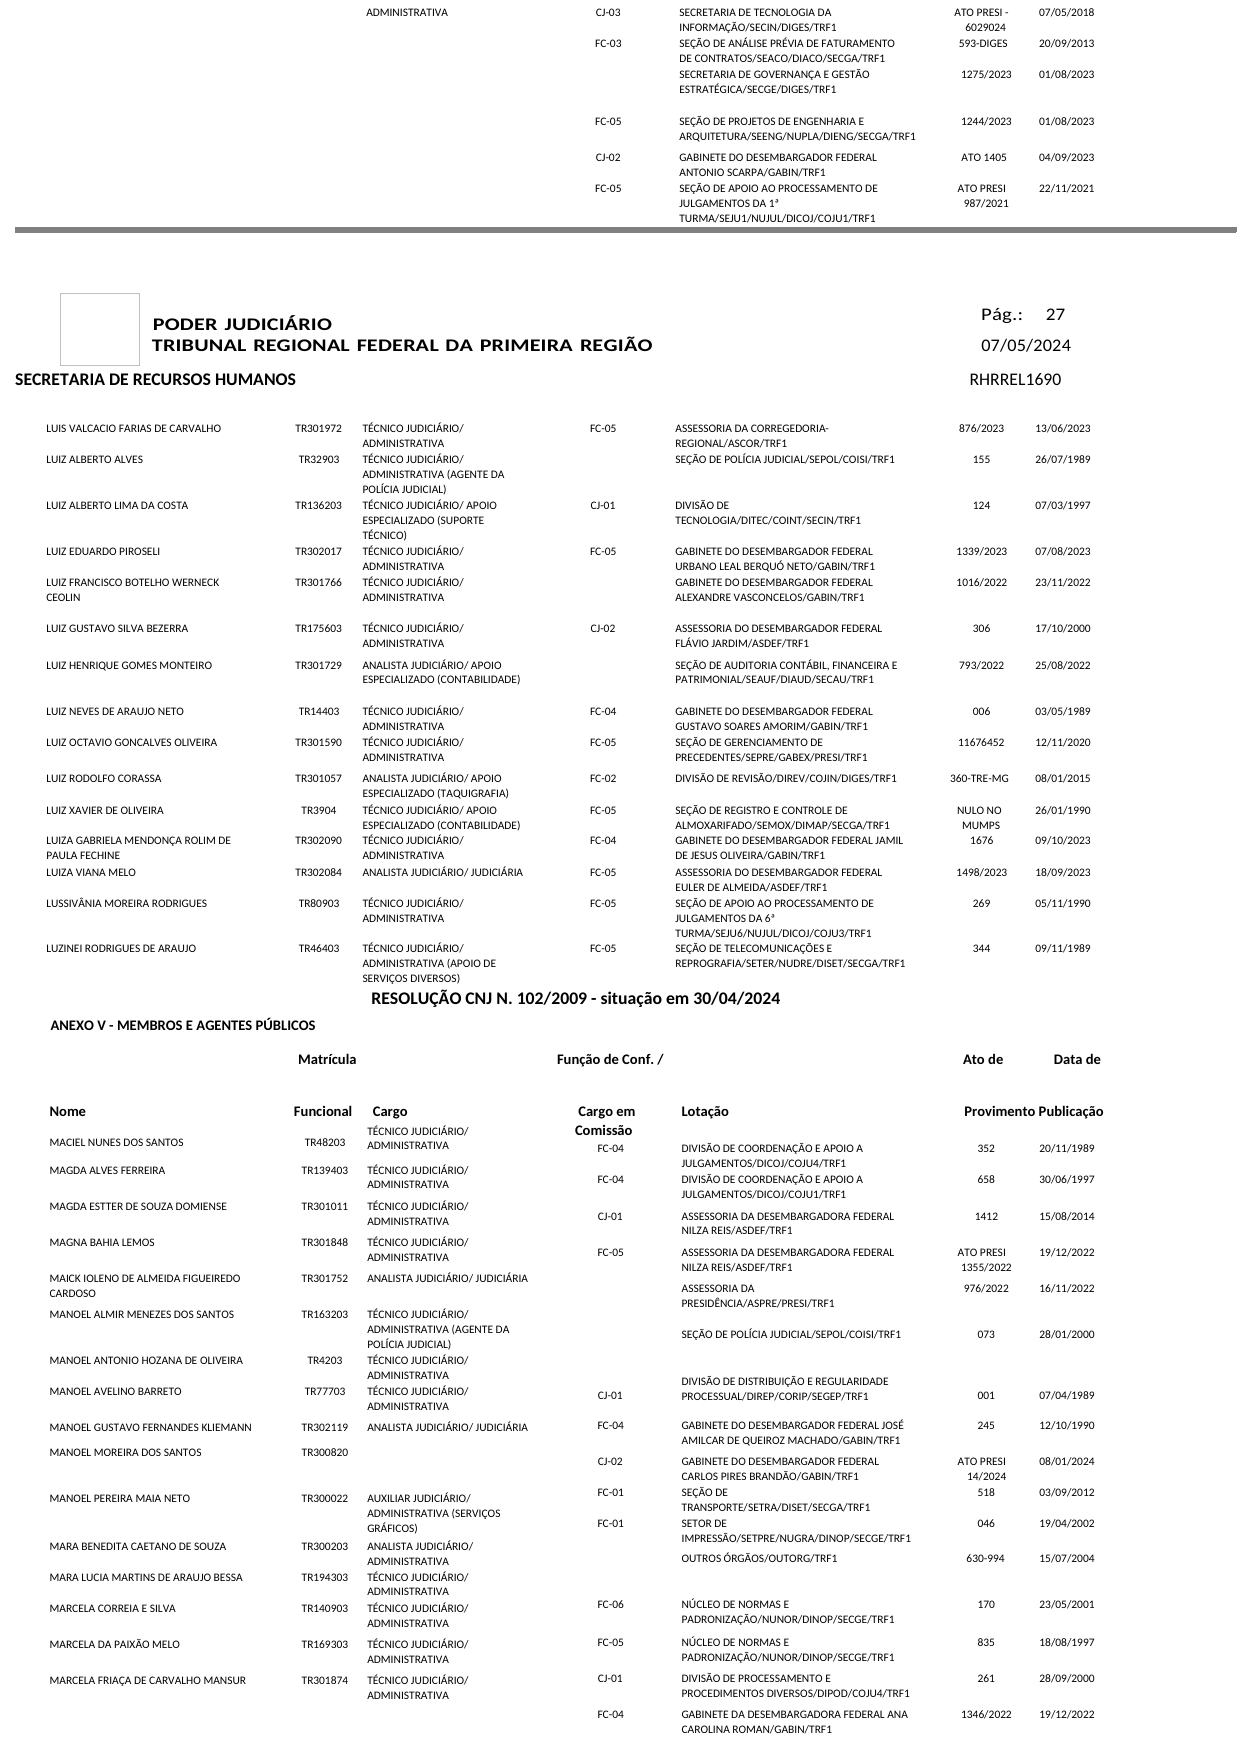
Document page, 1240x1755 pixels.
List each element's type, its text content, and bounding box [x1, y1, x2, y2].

table_cell 1412 [953, 1209, 1039, 1245]
table_cell 23/11/2022 [1035, 575, 1092, 622]
table_cell MARA LUCIA MARTINS DE ARAUJO BESSA [49, 1570, 294, 1601]
table_cell TR3904 [295, 803, 362, 834]
table_cell 20/09/2013 [1039, 36, 1105, 67]
table_cell 30/06/1997 [1039, 1173, 1104, 1209]
table_cell 1339/2023 [950, 544, 1034, 575]
table_cell 07/04/1989 [1039, 1374, 1104, 1418]
text RESOLUÇÃO CNJ N. 102/2009 - situação em 30/04/2024 [66, 987, 1085, 1009]
table_cell TR169303 [294, 1637, 367, 1673]
table_cell MANOEL MOREIRA DOS SANTOS [49, 1445, 294, 1492]
table_cell 344 [950, 942, 1034, 987]
table_cell 1016/2022 [950, 575, 1034, 622]
table_cell [590, 575, 675, 622]
table_header 876/2023 [950, 421, 1034, 452]
table_cell NULO NO MUMPS [950, 803, 1034, 834]
table_cell LUIZ XAVIER DE OLIVEIRA [46, 803, 295, 834]
table_cell TÉCNICO JUDICIÁRIO/ ADMINISTRATIVA [362, 704, 590, 736]
table_cell 046 [953, 1516, 1039, 1551]
table_cell TR300022 [294, 1492, 367, 1539]
table_header Cargo [367, 1103, 555, 1124]
table_cell ANALISTA JUDICIÁRIO/ JUDICIÁRIA [362, 865, 590, 896]
table_cell SEÇÃO DE GERENCIAMENTO DE PRECEDENTES/SEPRE/GABEX/PRESI/TRF1 [675, 736, 950, 772]
table_cell TR301729 [295, 658, 362, 704]
table_cell FC-01 [575, 1516, 681, 1551]
table_cell MANOEL ANTONIO HOZANA DE OLIVEIRA [49, 1353, 294, 1384]
table_cell SEÇÃO DE POLÍCIA JUDICIAL/SEPOL/COISI/TRF1 [681, 1328, 953, 1374]
table_cell TR301011 [294, 1199, 367, 1235]
subtitle ANEXO V - MEMBROS E AGENTES PÚBLICOS [50, 1016, 1101, 1033]
table_cell OUTROS ÓRGÃOS/OUTORG/TRF1 [681, 1551, 953, 1597]
table_cell 155 [950, 452, 1034, 498]
table_cell ANALISTA JUDICIÁRIO/ JUDICIÁRIA [367, 1271, 555, 1307]
table_cell 1498/2023 [950, 865, 1034, 896]
table_cell GABINETE DA DESEMBARGADORA FEDERAL ANA CAROLINA ROMAN/GABIN/TRF1 [681, 1708, 953, 1743]
table_cell ATO 1405 [954, 150, 1039, 181]
table_cell 16/11/2022 [1039, 1281, 1104, 1327]
table_cell GABINETE DO DESEMBARGADOR FEDERAL ANTONIO SCARPA/GABIN/TRF1 [679, 150, 954, 181]
table_cell DIVISÃO DE REVISÃO/DIREV/COJIN/DIGES/TRF1 [675, 772, 950, 803]
table_cell LUIZ EDUARDO PIROSELI [46, 544, 295, 575]
table_cell TÉCNICO JUDICIÁRIO/ ADMINISTRATIVA [362, 622, 590, 658]
table_cell 306 [950, 622, 1034, 658]
table_cell 03/09/2012 [1039, 1486, 1104, 1516]
table_cell TR140903 [294, 1601, 367, 1637]
table_cell FC-04 [575, 1141, 681, 1173]
table_cell 22/11/2021 [1039, 181, 1105, 227]
table_cell [575, 1551, 681, 1597]
table_cell 170 [953, 1597, 1039, 1635]
table_cell TÉCNICO JUDICIÁRIO/ ADMINISTRATIVA (AGENTE DA POLÍCIA JUDICIAL) [367, 1308, 555, 1353]
table_cell ASSESSORIA DA DESEMBARGADORA FEDERAL NILZA REIS/ASDEF/TRF1 [681, 1245, 953, 1281]
table_cell 20/11/1989 [1039, 1141, 1104, 1173]
table_cell TR301590 [295, 736, 362, 772]
table_cell FC-05 [573, 114, 679, 150]
table_cell ANALISTA JUDICIÁRIO/ APOIO ESPECIALIZADO (CONTABILIDADE) [362, 658, 590, 704]
table_cell AUXILIAR JUDICIÁRIO/ ADMINISTRATIVA (SERVIÇOS GRÁFICOS) [367, 1492, 555, 1539]
table_cell CJ-01 [575, 1209, 681, 1245]
table_cell CJ-01 [590, 499, 675, 544]
table_cell 1275/2023 [954, 68, 1039, 114]
table_cell TÉCNICO JUDICIÁRIO/ ADMINISTRATIVA [362, 544, 590, 575]
table_cell 793/2022 [950, 658, 1034, 704]
table_cell 124 [950, 499, 1034, 544]
table_header TR301972 [295, 421, 362, 452]
table_cell GABINETE DO DESEMBARGADOR FEDERAL JAMIL DE JESUS OLIVEIRA/GABIN/TRF1 [675, 834, 950, 865]
table_cell SEÇÃO DE ANÁLISE PRÉVIA DE FATURAMENTO DE CONTRATOS/SEACO/DIACO/SECGA/TRF1 [679, 36, 954, 67]
table_cell TR4203 [294, 1353, 367, 1384]
table_cell 269 [950, 896, 1034, 942]
table_cell 01/08/2023 [1039, 68, 1105, 114]
table_cell MAGDA ESTTER DE SOUZA DOMIENSE [49, 1199, 294, 1235]
table_cell FC-04 [575, 1418, 681, 1454]
table_cell 23/05/2001 [1039, 1597, 1104, 1635]
table_cell ATO PRESI - 6029024 [954, 5, 1039, 36]
table_cell 11676452 [950, 736, 1034, 772]
table_cell 28/01/2000 [1039, 1328, 1104, 1374]
table_cell FC-05 [590, 544, 675, 575]
table_cell TÉCNICO JUDICIÁRIO/ ADMINISTRATIVA [367, 1235, 555, 1271]
table_cell TÉCNICO JUDICIÁRIO/ ADMINISTRATIVA (APOIO DE SERVIÇOS DIVERSOS) [362, 942, 590, 987]
table_cell [49, 5, 293, 21]
table_cell DIVISÃO DE COORDENAÇÃO E APOIO A JULGAMENTOS/DICOJ/COJU1/TRF1 [681, 1173, 953, 1209]
text SECRETARIA DE RECURSOS HUMANOS RHRREL1690 [15, 233, 1101, 390]
table_cell TÉCNICO JUDICIÁRIO/ ADMINISTRATIVA [367, 1163, 555, 1199]
table_cell ANALISTA JUDICIÁRIO/ ADMINISTRATIVA [367, 1539, 555, 1570]
table_header 13/06/2023 [1035, 421, 1092, 452]
table_cell FC-05 [590, 865, 675, 896]
table_cell FC-02 [590, 772, 675, 803]
table_cell FC-05 [575, 1635, 681, 1671]
table_cell TR77703 [294, 1384, 367, 1420]
table_cell FC-04 [590, 704, 675, 736]
table_cell TÉCNICO JUDICIÁRIO/ ADMINISTRATIVA [367, 1570, 555, 1601]
table_cell 518 [953, 1486, 1039, 1516]
table_cell LUIZ OCTAVIO GONCALVES OLIVEIRA [46, 736, 295, 772]
table_cell DIVISÃO DE DISTRIBUIÇÃO E REGULARIDADE PROCESSUAL/DIREP/CORIP/SEGEP/TRF1 [681, 1374, 953, 1418]
table_cell FC-06 [575, 1597, 681, 1635]
table_cell CJ-02 [573, 150, 679, 181]
table_cell TÉCNICO JUDICIÁRIO/ ADMINISTRATIVA [367, 1124, 555, 1163]
table_cell 07/05/2018 [1039, 5, 1105, 36]
table_cell 976/2022 [953, 1281, 1039, 1327]
table_cell [575, 1281, 681, 1327]
table_cell TR46403 [295, 942, 362, 987]
table_cell 09/11/1989 [1035, 942, 1092, 987]
table_cell CJ-03 [573, 5, 679, 36]
table_cell 26/07/1989 [1035, 452, 1092, 498]
table_cell TR300820 [294, 1445, 367, 1492]
table_cell ATO PRESI 1355/2022 [953, 1245, 1039, 1281]
table_cell SEÇÃO DE APOIO AO PROCESSAMENTO DE JULGAMENTOS DA 6ª TURMA/SEJU6/NUJUL/DICOJ/COJU3/TRF1 [675, 896, 950, 942]
table_cell MARA BENEDITA CAETANO DE SOUZA [49, 1539, 294, 1570]
table_cell MARCELA CORREIA E SILVA [49, 1601, 294, 1637]
table_cell CJ-01 [575, 1374, 681, 1418]
table_cell LUSSIVÂNIA MOREIRA RODRIGUES [46, 896, 295, 942]
table_cell MAGDA ALVES FERREIRA [49, 1163, 294, 1199]
table_cell 1346/2022 [953, 1708, 1039, 1743]
table_cell 19/12/2022 [1039, 1708, 1104, 1743]
table_header Lotação Provimento Publicação [681, 1103, 1104, 1141]
table_cell 001 [953, 1374, 1039, 1418]
table_cell TR139403 [294, 1163, 367, 1199]
table_cell NÚCLEO DE NORMAS E PADRONIZAÇÃO/NUNOR/DINOP/SECGE/TRF1 [681, 1597, 953, 1635]
table_cell 245 [953, 1418, 1039, 1454]
table_cell FC-05 [590, 896, 675, 942]
table_header FC-05 [590, 421, 675, 452]
table_header TÉCNICO JUDICIÁRIO/ ADMINISTRATIVA [362, 421, 590, 452]
table_cell TÉCNICO JUDICIÁRIO/ ADMINISTRATIVA [362, 896, 590, 942]
table_cell FC-05 [575, 1245, 681, 1281]
table_cell SECRETARIA DE TECNOLOGIA DA INFORMAÇÃO/SECIN/DIGES/TRF1 [679, 5, 954, 36]
table_cell 261 [953, 1671, 1039, 1707]
table_cell GABINETE DO DESEMBARGADOR FEDERAL CARLOS PIRES BRANDÃO/GABIN/TRF1 [681, 1455, 953, 1486]
table_header [49, 5, 562, 227]
table_cell 630-994 [953, 1551, 1039, 1597]
table_cell 19/12/2022 [1039, 1245, 1104, 1281]
table_cell LUIZA GABRIELA MENDONÇA ROLIM DE PAULA FECHINE [46, 834, 295, 865]
table_cell 360-TRE-MG [950, 772, 1034, 803]
table_cell ASSESSORIA DA PRESIDÊNCIA/ASPRE/PRESI/TRF1 [681, 1281, 953, 1327]
table_cell 1244/2023 [954, 114, 1039, 150]
table_cell 352 [953, 1141, 1039, 1173]
table_cell 18/09/2023 [1035, 865, 1092, 896]
table_cell SETOR DE IMPRESSÃO/SETPRE/NUGRA/DINOP/SECGE/TRF1 [681, 1516, 953, 1551]
table_header ASSESSORIA DA CORREGEDORIA- REGIONAL/ASCOR/TRF1 [675, 421, 950, 452]
table_cell 12/11/2020 [1035, 736, 1092, 772]
table_cell TR302119 [294, 1420, 367, 1445]
table_header [562, 5, 1105, 227]
table_cell DIVISÃO DE TECNOLOGIA/DITEC/COINT/SECIN/TRF1 [675, 499, 950, 544]
table_cell 08/01/2015 [1035, 772, 1092, 803]
table_cell ASSESSORIA DO DESEMBARGADOR FEDERAL EULER DE ALMEIDA/ASDEF/TRF1 [675, 865, 950, 896]
table_cell DIVISÃO DE PROCESSAMENTO E PROCEDIMENTOS DIVERSOS/DIPOD/COJU4/TRF1 [681, 1671, 953, 1707]
table_cell 17/10/2000 [1035, 622, 1092, 658]
table_cell LUIZA VIANA MELO [46, 865, 295, 896]
table_cell TÉCNICO JUDICIÁRIO/ ADMINISTRATIVA [367, 1384, 555, 1420]
table_cell TR301874 [294, 1673, 367, 1709]
table_cell TR163203 [294, 1308, 367, 1353]
table_cell MANOEL PEREIRA MAIA NETO [49, 1492, 294, 1539]
table_cell [573, 68, 679, 114]
table_cell MANOEL GUSTAVO FERNANDES KLIEMANN [49, 1420, 294, 1445]
table_cell CJ-02 [590, 622, 675, 658]
table_cell 12/10/1990 [1039, 1418, 1104, 1454]
table_cell TÉCNICO JUDICIÁRIO/ ADMINISTRATIVA [367, 1637, 555, 1673]
table_cell SEÇÃO DE APOIO AO PROCESSAMENTO DE JULGAMENTOS DA 1ª TURMA/SEJU1/NUJUL/DICOJ/COJU1/TRF1 [679, 181, 954, 227]
table_cell 1676 [950, 834, 1034, 865]
table_cell ASSESSORIA DA DESEMBARGADORA FEDERAL NILZA REIS/ASDEF/TRF1 [681, 1209, 953, 1245]
table_cell 03/05/1989 [1035, 704, 1092, 736]
table_cell ATO PRESI 987/2021 [954, 181, 1039, 227]
table_cell TÉCNICO JUDICIÁRIO/ ADMINISTRATIVA [367, 1199, 555, 1235]
table_header [565, 1073, 1104, 1751]
table_header Funcional [294, 1103, 367, 1124]
table_cell FC-04 [590, 834, 675, 865]
table_cell CJ-02 [575, 1455, 681, 1486]
table_cell NÚCLEO DE NORMAS E PADRONIZAÇÃO/NUNOR/DINOP/SECGE/TRF1 [681, 1635, 953, 1671]
table_cell LUIZ RODOLFO CORASSA [46, 772, 295, 803]
table_cell TR48203 [294, 1124, 367, 1163]
table_cell 09/10/2023 [1035, 834, 1092, 865]
table_cell MAGNA BAHIA LEMOS [49, 1235, 294, 1271]
table_cell TR301752 [294, 1271, 367, 1307]
table_cell TR301848 [294, 1235, 367, 1271]
table_header Cargo em Comissão [575, 1103, 681, 1141]
table_cell 08/01/2024 [1039, 1455, 1104, 1486]
table_cell [590, 452, 675, 498]
table_cell LUIZ HENRIQUE GOMES MONTEIRO [46, 658, 295, 704]
table_cell TR300203 [294, 1539, 367, 1570]
table_cell TÉCNICO JUDICIÁRIO/ ADMINISTRATIVA [367, 1673, 555, 1709]
table_cell 835 [953, 1635, 1039, 1671]
table_cell LUIZ GUSTAVO SILVA BEZERRA [46, 622, 295, 658]
table_cell SEÇÃO DE PROJETOS DE ENGENHARIA E ARQUITETURA/SEENG/NUPLA/DIENG/SECGA/TRF1 [679, 114, 954, 150]
table_cell 28/09/2000 [1039, 1671, 1104, 1707]
table_cell TR136203 [295, 499, 362, 544]
table_cell 15/07/2004 [1039, 1551, 1104, 1597]
table_cell FC-05 [590, 736, 675, 772]
table_cell GABINETE DO DESEMBARGADOR FEDERAL URBANO LEAL BERQUÓ NETO/GABIN/TRF1 [675, 544, 950, 575]
table_cell MACIEL NUNES DOS SANTOS [49, 1124, 294, 1163]
table_cell SEÇÃO DE AUDITORIA CONTÁBIL, FINANCEIRA E PATRIMONIAL/SEAUF/DIAUD/SECAU/TRF1 [675, 658, 950, 704]
table_cell SEÇÃO DE REGISTRO E CONTROLE DE ALMOXARIFADO/SEMOX/DIMAP/SECGA/TRF1 [675, 803, 950, 834]
table_cell 05/11/1990 [1035, 896, 1092, 942]
table_cell MAICK IOLENO DE ALMEIDA FIGUEIREDO CARDOSO [49, 1271, 294, 1307]
table_cell [590, 658, 675, 704]
table_cell 658 [953, 1173, 1039, 1209]
table_cell 18/08/1997 [1039, 1635, 1104, 1671]
table_cell FC-05 [573, 181, 679, 227]
table_cell 25/08/2022 [1035, 658, 1092, 704]
table_cell ANALISTA JUDICIÁRIO/ APOIO ESPECIALIZADO (TAQUIGRAFIA) [362, 772, 590, 803]
table_cell TÉCNICO JUDICIÁRIO/ ADMINISTRATIVA [367, 1353, 555, 1384]
table_cell 593-DIGES [954, 36, 1039, 67]
table_cell TR14403 [295, 704, 362, 736]
table_cell ASSESSORIA DO DESEMBARGADOR FEDERAL FLÁVIO JARDIM/ASDEF/TRF1 [675, 622, 950, 658]
table_cell LUIZ NEVES DE ARAUJO NETO [46, 704, 295, 736]
table_cell TR80903 [295, 896, 362, 942]
table_cell TR302090 [295, 834, 362, 865]
table_cell TR301766 [295, 575, 362, 622]
table_cell 01/08/2023 [1039, 114, 1105, 150]
table_cell FC-05 [590, 803, 675, 834]
table_cell TR301057 [295, 772, 362, 803]
table_cell MANOEL AVELINO BARRETO [49, 1384, 294, 1420]
table_cell TR302084 [295, 865, 362, 896]
table_cell TÉCNICO JUDICIÁRIO/ APOIO ESPECIALIZADO (SUPORTE TÉCNICO) [362, 499, 590, 544]
table_cell SEÇÃO DE TRANSPORTE/SETRA/DISET/SECGA/TRF1 [681, 1486, 953, 1516]
table_cell ATO PRESI 14/2024 [953, 1455, 1039, 1486]
table_cell DIVISÃO DE COORDENAÇÃO E APOIO A JULGAMENTOS/DICOJ/COJU4/TRF1 [681, 1141, 953, 1173]
table_cell SECRETARIA DE GOVERNANÇA E GESTÃO ESTRATÉGICA/SECGE/DIGES/TRF1 [679, 68, 954, 114]
table_cell [367, 1445, 555, 1492]
table_cell SEÇÃO DE TELECOMUNICAÇÕES E REPROGRAFIA/SETER/NUDRE/DISET/SECGA/TRF1 [675, 942, 950, 987]
table_cell LUIZ ALBERTO LIMA DA COSTA [46, 499, 295, 544]
table_cell MARCELA FRIAÇA DE CARVALHO MANSUR [49, 1673, 294, 1709]
table_cell FC-01 [575, 1486, 681, 1516]
table_cell GABINETE DO DESEMBARGADOR FEDERAL ALEXANDRE VASCONCELOS/GABIN/TRF1 [675, 575, 950, 622]
table_cell MARCELA DA PAIXÃO MELO [49, 1637, 294, 1673]
table_cell CJ-01 [575, 1671, 681, 1707]
table_cell LUIZ FRANCISCO BOTELHO WERNECK CEOLIN [46, 575, 295, 622]
table_cell 04/09/2023 [1039, 150, 1105, 181]
table_cell TÉCNICO JUDICIÁRIO/ ADMINISTRATIVA [362, 736, 590, 772]
table_cell MANOEL ALMIR MENEZES DOS SANTOS [49, 1308, 294, 1353]
table_cell [293, 5, 366, 21]
table_cell 006 [950, 704, 1034, 736]
table_cell [575, 1328, 681, 1374]
table_header [49, 1073, 565, 1751]
table_cell 073 [953, 1328, 1039, 1374]
table_cell ANALISTA JUDICIÁRIO/ JUDICIÁRIA [367, 1420, 555, 1445]
table_header LUIS VALCACIO FARIAS DE CARVALHO [46, 421, 295, 452]
table_cell LUZINEI RODRIGUES DE ARAUJO [46, 942, 295, 987]
text Matrícula Função de Conf. / Ato de Data de [46, 1042, 1101, 1071]
table_cell 26/01/1990 [1035, 803, 1092, 834]
table_cell TÉCNICO JUDICIÁRIO/ ADMINISTRATIVA [362, 834, 590, 865]
table_cell FC-03 [573, 36, 679, 67]
table_cell TÉCNICO JUDICIÁRIO/ ADMINISTRATIVA [367, 1601, 555, 1637]
table_cell GABINETE DO DESEMBARGADOR FEDERAL JOSÉ AMILCAR DE QUEIROZ MACHADO/GABIN/TRF1 [681, 1418, 953, 1454]
table_cell TR194303 [294, 1570, 367, 1601]
table_cell FC-05 [590, 942, 675, 987]
table_cell 07/03/1997 [1035, 499, 1092, 544]
table_cell TÉCNICO JUDICIÁRIO/ ADMINISTRATIVA [362, 575, 590, 622]
table_cell TR32903 [295, 452, 362, 498]
table_cell SEÇÃO DE POLÍCIA JUDICIAL/SEPOL/COISI/TRF1 [675, 452, 950, 498]
table_cell 19/04/2002 [1039, 1516, 1104, 1551]
table_cell TR302017 [295, 544, 362, 575]
table_cell ADMINISTRATIVA [366, 5, 551, 21]
table_cell LUIZ ALBERTO ALVES [46, 452, 295, 498]
table_cell TÉCNICO JUDICIÁRIO/ ADMINISTRATIVA (AGENTE DA POLÍCIA JUDICIAL) [362, 452, 590, 498]
table_cell 07/08/2023 [1035, 544, 1092, 575]
table_cell FC-04 [575, 1708, 681, 1743]
table_header Nome [49, 1103, 294, 1124]
table_cell TÉCNICO JUDICIÁRIO/ APOIO ESPECIALIZADO (CONTABILIDADE) [362, 803, 590, 834]
table_cell TR175603 [295, 622, 362, 658]
table_cell 15/08/2014 [1039, 1209, 1104, 1245]
table_cell FC-04 [575, 1173, 681, 1209]
table_cell GABINETE DO DESEMBARGADOR FEDERAL GUSTAVO SOARES AMORIM/GABIN/TRF1 [675, 704, 950, 736]
